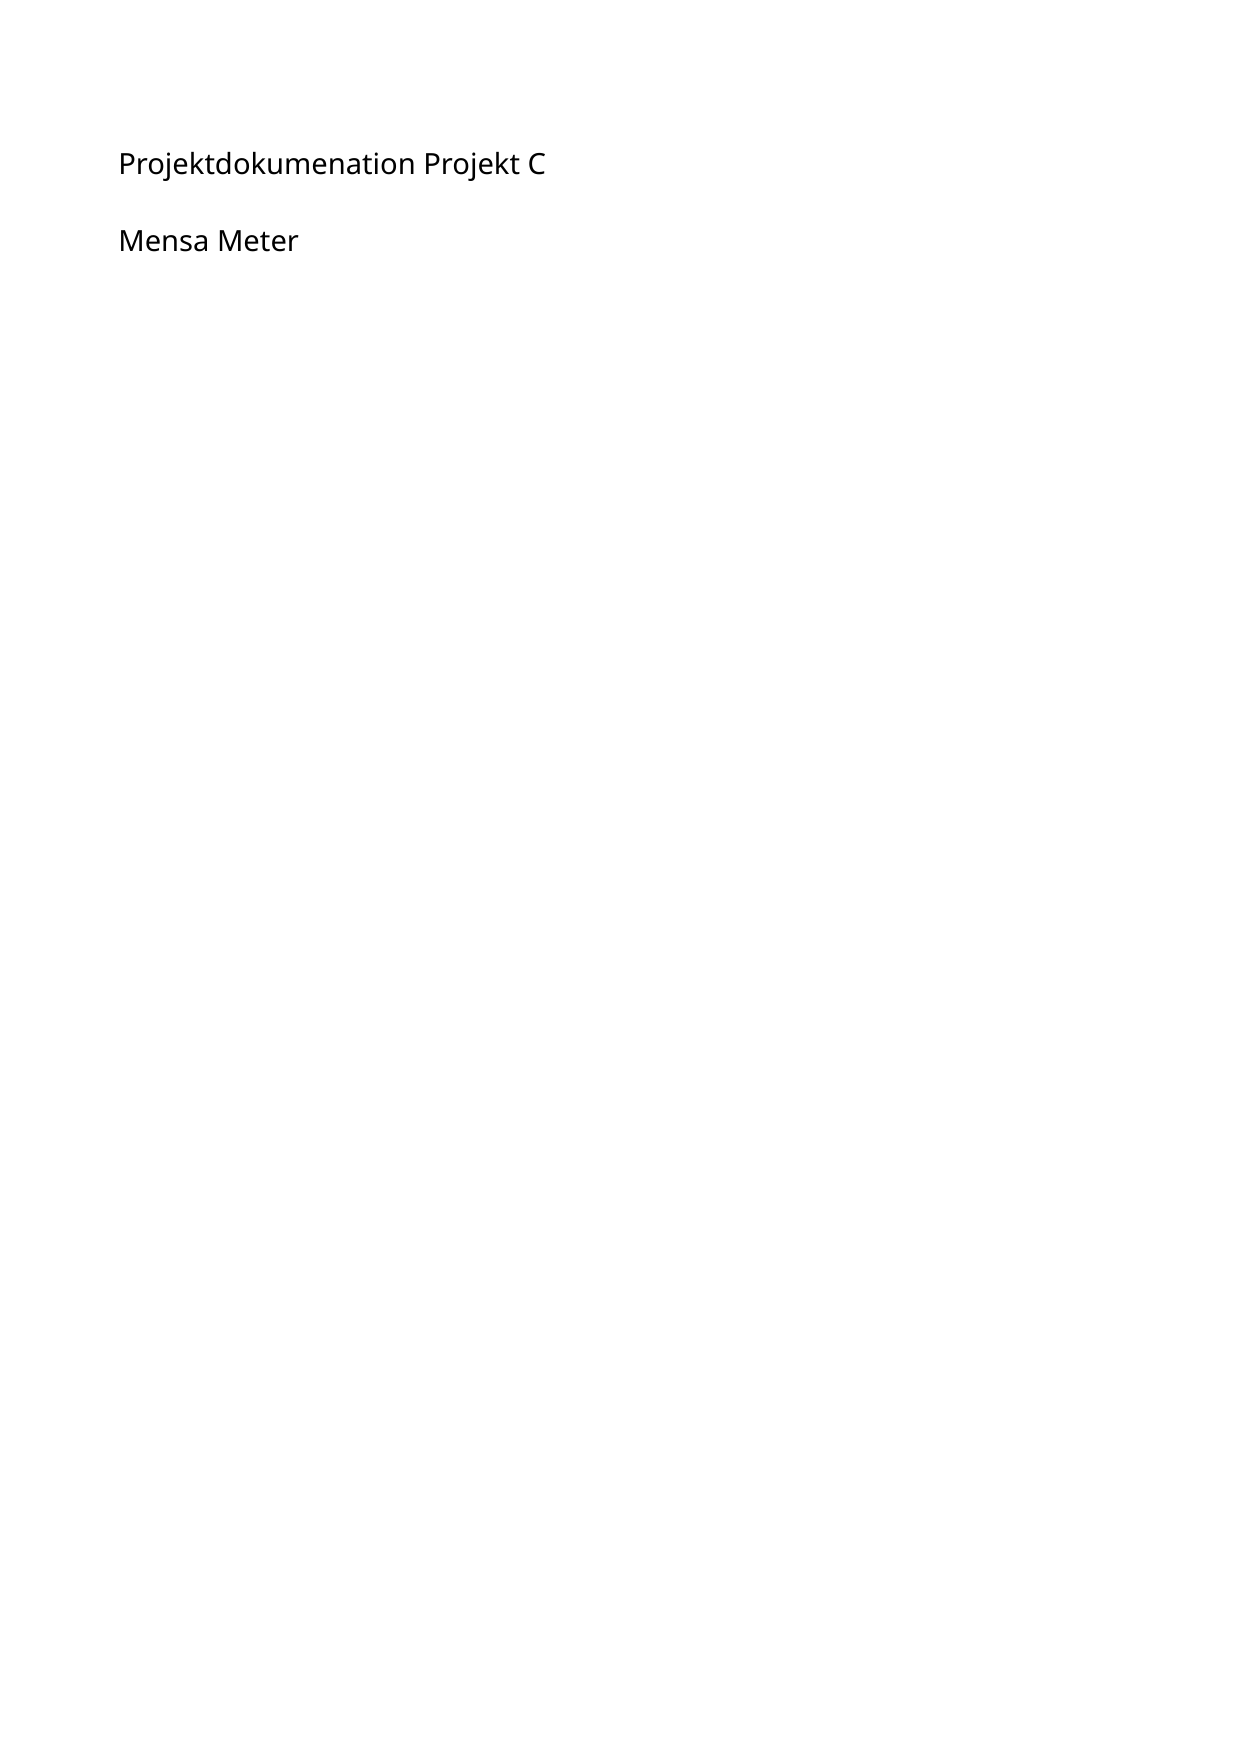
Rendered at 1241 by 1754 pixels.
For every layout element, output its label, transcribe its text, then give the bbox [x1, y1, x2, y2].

subtitle Projektdokumenation Projekt C [118, 143, 1122, 183]
subtitle Mensa Meter [118, 220, 1122, 260]
